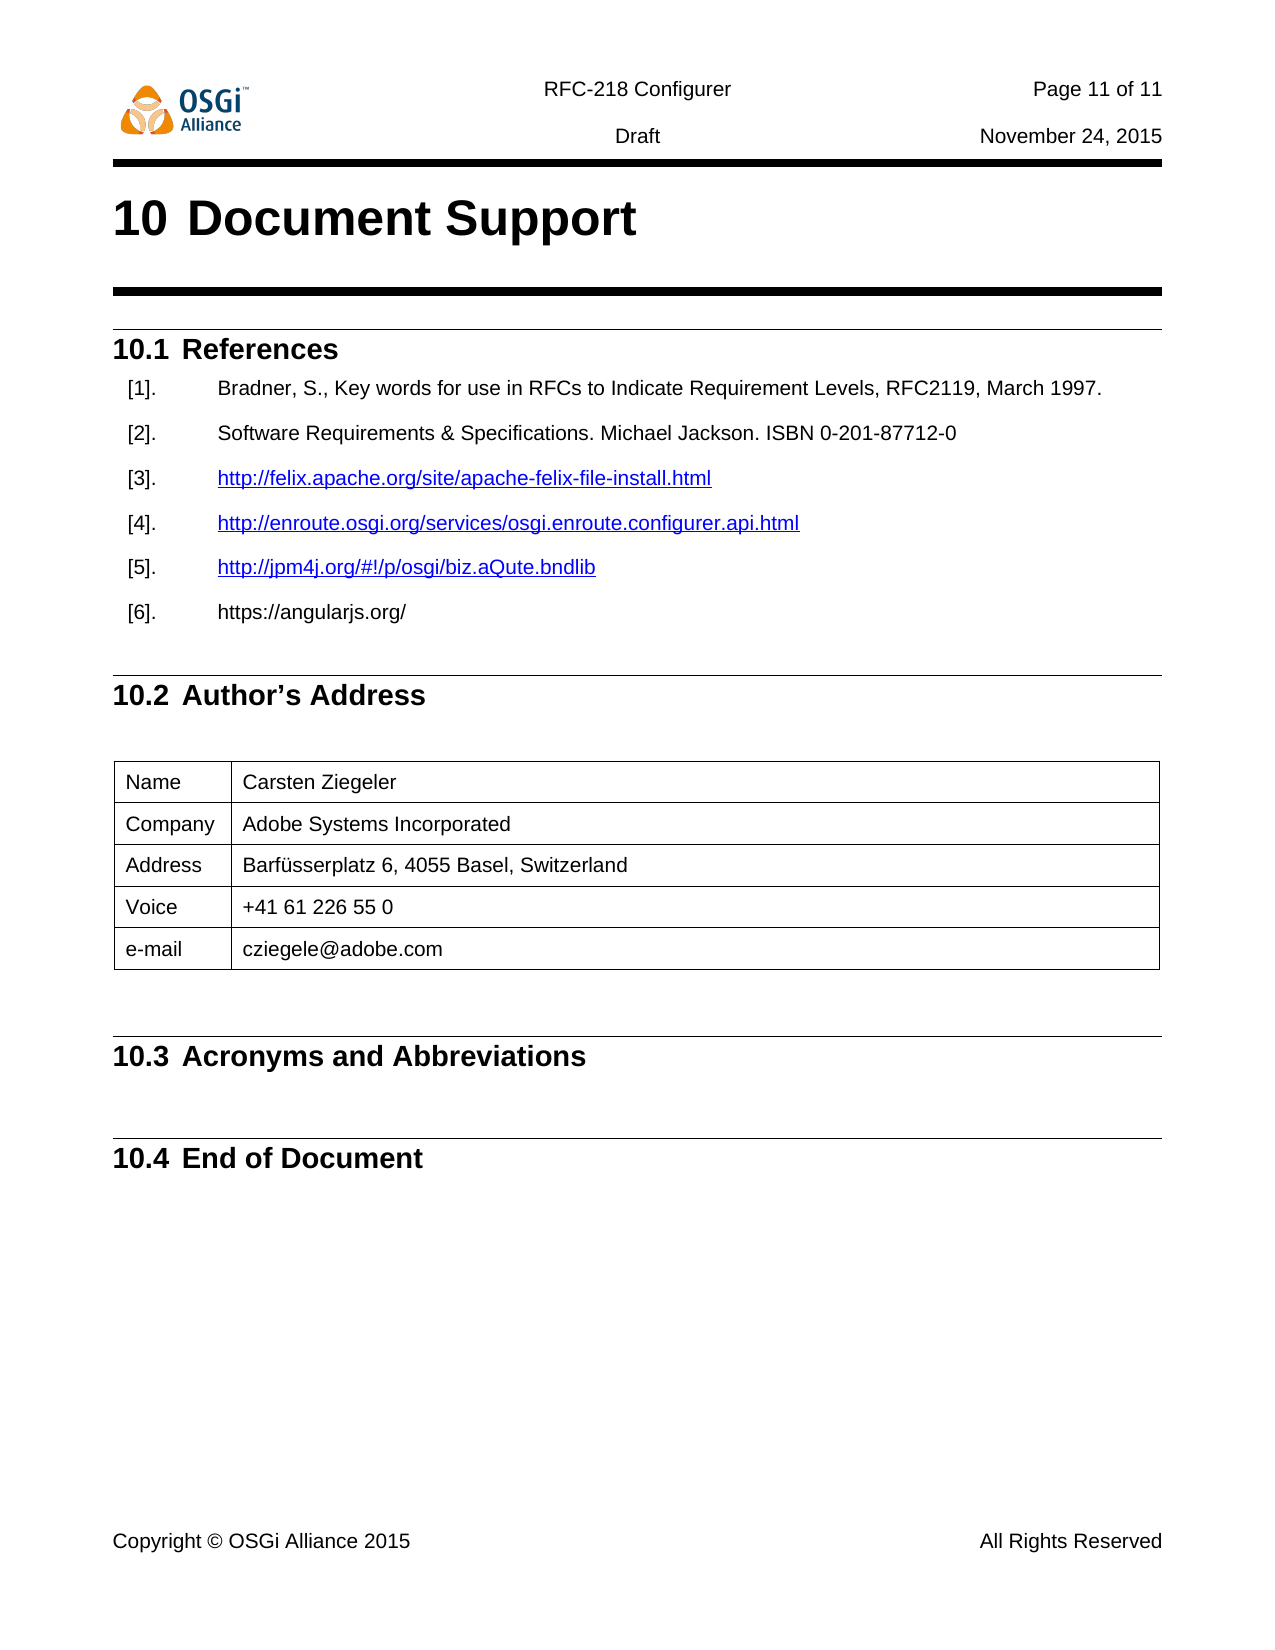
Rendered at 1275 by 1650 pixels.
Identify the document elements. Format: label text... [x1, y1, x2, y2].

list https://angularjs.org/ [127, 600, 1162, 624]
list Software Requirements & Specifications. Michael Jackson. ISBN 0-201-87712-0 [127, 421, 1162, 445]
table_cell Barfüsserplatz 6, 4055 Basel, Switzerland [232, 845, 1159, 886]
table_cell Voice [115, 887, 231, 927]
subtitle Author’s Address [112, 676, 1162, 712]
list http://jpm4j.org/#!/p/osgi/biz.aQute.bndlib [127, 555, 1162, 579]
table_cell e-mail [115, 928, 231, 969]
table_header Carsten Ziegeler [232, 762, 1159, 802]
table_cell Address [115, 845, 231, 886]
table_cell +41 61 226 55 0 [232, 887, 1159, 927]
picture [113, 78, 257, 142]
subtitle Acronyms and Abbreviations [112, 1037, 1162, 1072]
subtitle End of Document [112, 1139, 1162, 1174]
table_header Name [115, 762, 231, 802]
list Bradner, S., Key words for use in RFCs to Indicate Requirement Levels, RFC2119, March 1997. [127, 376, 1162, 400]
table_cell cziegele@adobe.com [232, 928, 1159, 969]
subtitle References [112, 330, 1162, 366]
list http://enroute.osgi.org/services/osgi.enroute.configurer.api.html [127, 510, 1162, 534]
table_cell Adobe Systems Incorporated [232, 803, 1159, 844]
list http://felix.apache.org/site/apache-felix-file-install.html [127, 466, 1162, 489]
subtitle Document Support [112, 160, 1162, 296]
table_cell Company [115, 803, 231, 844]
